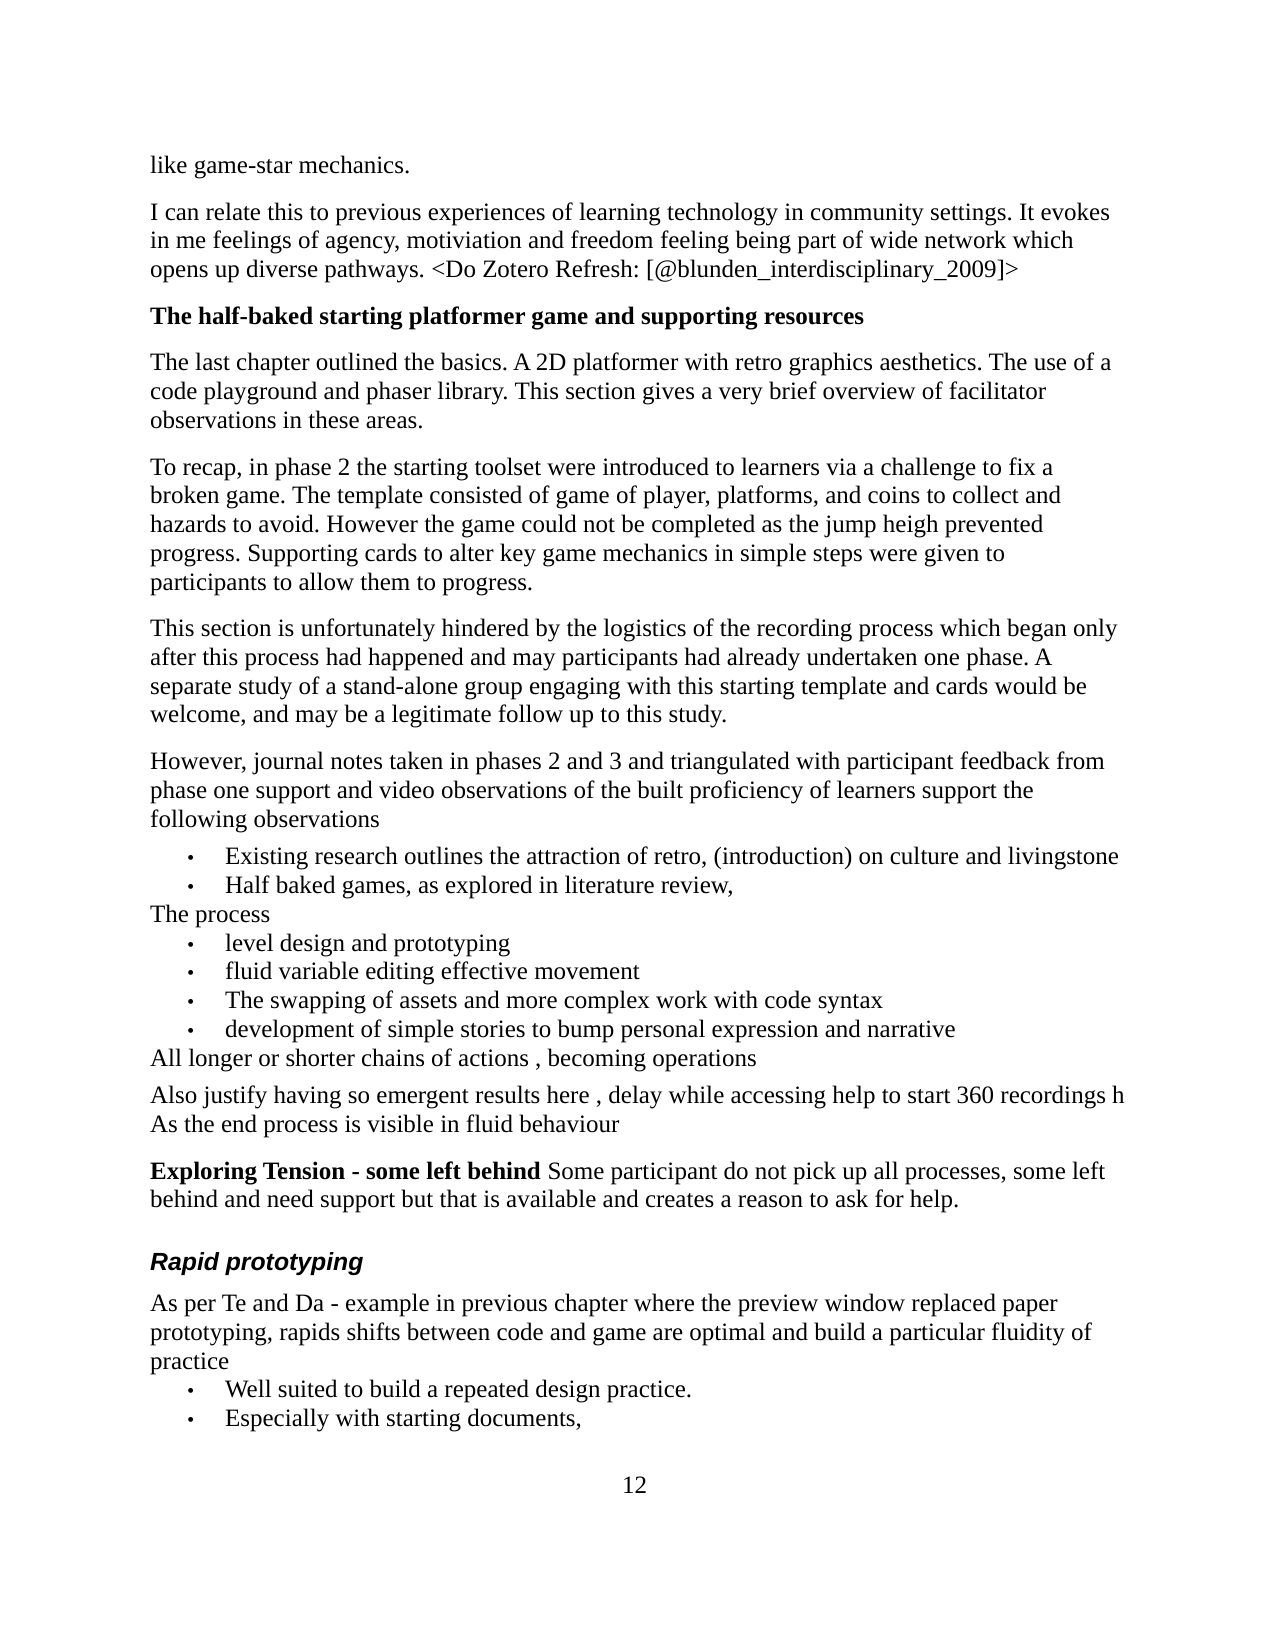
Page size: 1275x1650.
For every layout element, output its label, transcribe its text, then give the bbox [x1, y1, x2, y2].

text I can relate this to previous experiences of learning technology in community settings. It evokes in me feelings of agency, motiviation and freedom feeling being part of wide network which opens up diverse pathways. <Do Zotero Refresh: [@blunden_interdisciplinary_2009]> [150, 197, 1125, 283]
list level design and prototyping [187, 928, 1125, 956]
list development of simple stories to bump personal expression and narrative [187, 1014, 1125, 1043]
list Existing research outlines the attraction of retro, (introduction) on culture and livingstone [187, 841, 1125, 870]
list Half baked games, as explored in literature review, [187, 870, 1125, 899]
text All longer or shorter chains of actions , becoming operations [150, 1043, 1125, 1071]
text like game-star mechanics. [150, 150, 1125, 179]
text The process [150, 899, 1125, 928]
list Well suited to build a repeated design practice. [187, 1374, 1125, 1403]
text Also justify having so emergent results here , delay while accessing help to start 360 recordings h As the end process is visible in fluid behaviour [150, 1080, 1125, 1138]
list Especially with starting documents, [187, 1403, 1125, 1432]
subtitle Rapid prototyping [150, 1247, 1125, 1276]
text Exploring Tension - some left behind Some participant do not pick up all processes, some left behind and need support but that is available and creates a reason to ask for help. [150, 1156, 1125, 1213]
text This section is unfortunately hindered by the logistics of the recording process which began only after this process had happened and may participants had already undertaken one phase. A separate study of a stand-alone group engaging with this starting template and cards would be welcome, and may be a legitimate follow up to this study. [150, 613, 1125, 728]
list The swapping of assets and more complex work with code syntax [187, 985, 1125, 1014]
text As per Te and Da - example in previous chapter where the preview window replaced paper prototyping, rapids shifts between code and game are optimal and build a particular fluidity of practice [150, 1288, 1125, 1374]
text To recap, in phase 2 the starting toolset were introduced to learners via a challenge to fix a broken game. The template consisted of game of player, platforms, and coins to collect and hazards to avoid. However the game could not be completed as the jump heigh prevented progress. Supporting cards to alter key game mechanics in simple steps were given to participants to allow them to progress. [150, 452, 1125, 595]
text The last chapter outlined the basics. A 2D platformer with retro graphics aesthetics. The use of a code playground and phaser library. This section gives a very brief overview of facilitator observations in these areas. [150, 347, 1125, 434]
text However, journal notes taken in phases 2 and 3 and triangulated with participant feedback from phase one support and video observations of the built proficiency of learners support the following observations [150, 746, 1125, 832]
list fluid variable editing effective movement [187, 956, 1125, 985]
text The half-baked starting platformer game and supporting resources [150, 301, 1125, 329]
